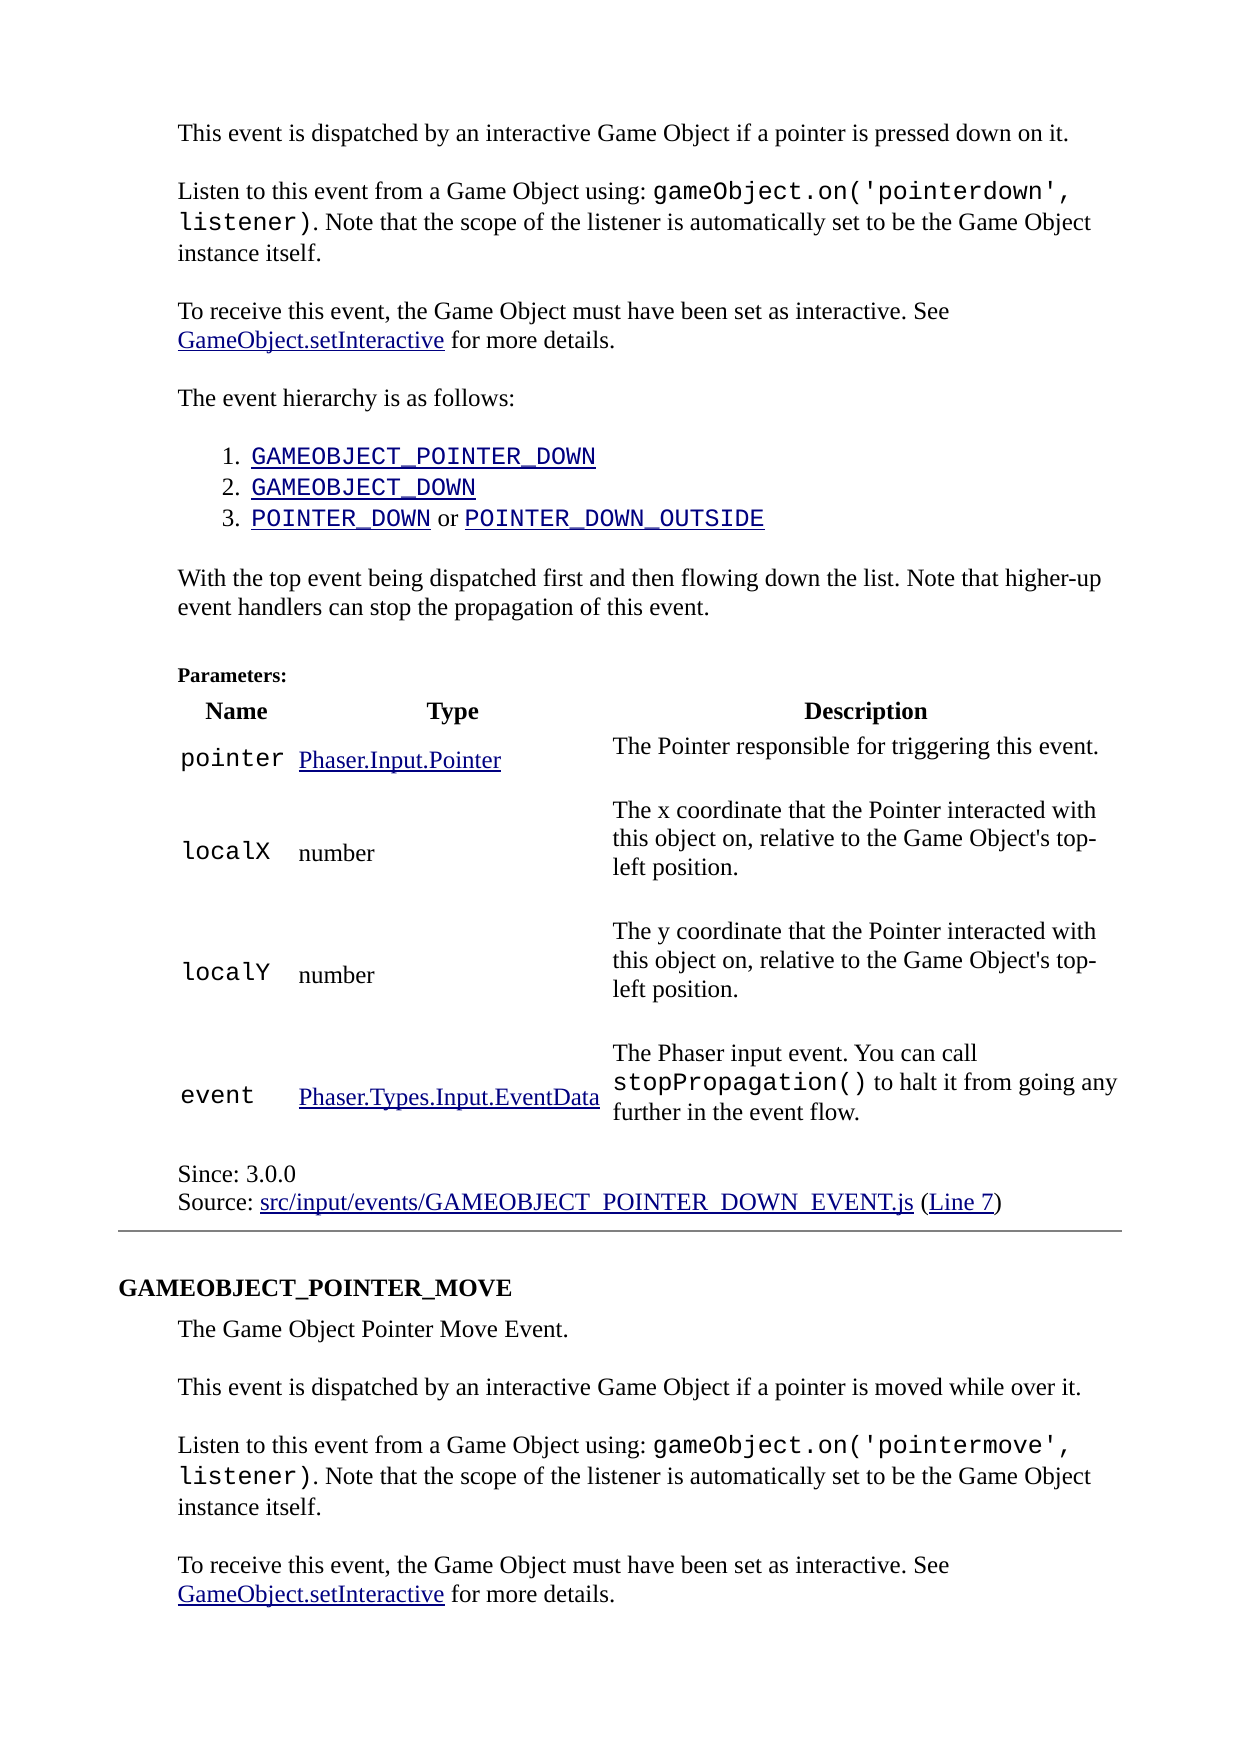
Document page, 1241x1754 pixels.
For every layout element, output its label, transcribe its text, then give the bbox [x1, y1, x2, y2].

subtitle Source: src/input/events/GAMEOBJECT_POINTER_DOWN_EVENT.js (Line 7) [177, 1187, 1122, 1216]
subtitle GAMEOBJECT_POINTER_MOVE [118, 1273, 1122, 1302]
list This event is dispatched by an interactive Game Object if a pointer is pressed down on it. [177, 118, 1122, 147]
table_header Name [177, 693, 295, 728]
table_cell localX [177, 792, 295, 913]
list To receive this event, the Game Object must have been set as interactive. See GameObject.setInteractive for more details. [177, 1551, 1122, 1608]
table_header Type [295, 693, 609, 728]
list With the top event being dispatched first and then flowing down the list. Note that higher-up event handlers can stop the propagation of this event. [177, 563, 1122, 621]
table_cell Phaser.Types.Input.EventData [295, 1035, 609, 1159]
table_cell The Pointer responsible for triggering this event. [610, 728, 1122, 792]
table_cell The y coordinate that the Pointer interacted with this object on, relative to the Game Object's top-left position. [610, 914, 1122, 1035]
list This event is dispatched by an interactive Game Object if a pointer is moved while over it. [177, 1372, 1122, 1401]
table_cell number [295, 792, 609, 913]
table_header Description [610, 693, 1122, 728]
list GAMEOBJECT_POINTER_DOWN [222, 441, 1122, 472]
table_cell Phaser.Input.Pointer [295, 728, 609, 792]
table_cell event [177, 1035, 295, 1159]
list GAMEOBJECT_DOWN [222, 472, 1122, 503]
list To receive this event, the Game Object must have been set as interactive. See GameObject.setInteractive for more details. [177, 296, 1122, 354]
list Listen to this event from a Game Object using: gameObject.on('pointerdown', listener). Note that the scope of the listener is automatically set to be the Game Object instance itself. [177, 176, 1122, 267]
table_cell localY [177, 914, 295, 1035]
table_cell pointer [177, 728, 295, 792]
list The event hierarchy is as follows: [177, 383, 1122, 412]
list The Game Object Pointer Move Event. [177, 1314, 1122, 1343]
table_cell The Phaser input event. You can call stopPropagation() to halt it from going any further in the event flow. [610, 1035, 1122, 1159]
list Listen to this event from a Game Object using: gameObject.on('pointermove', listener). Note that the scope of the listener is automatically set to be the Game Object instance itself. [177, 1431, 1122, 1521]
table_cell The x coordinate that the Pointer interacted with this object on, relative to the Game Object's top-left position. [610, 792, 1122, 913]
subtitle Parameters: [177, 663, 1122, 687]
subtitle Since: 3.0.0 [177, 1159, 1122, 1187]
table_cell number [295, 914, 609, 1035]
list POINTER_DOWN or POINTER_DOWN_OUTSIDE [222, 503, 1122, 534]
